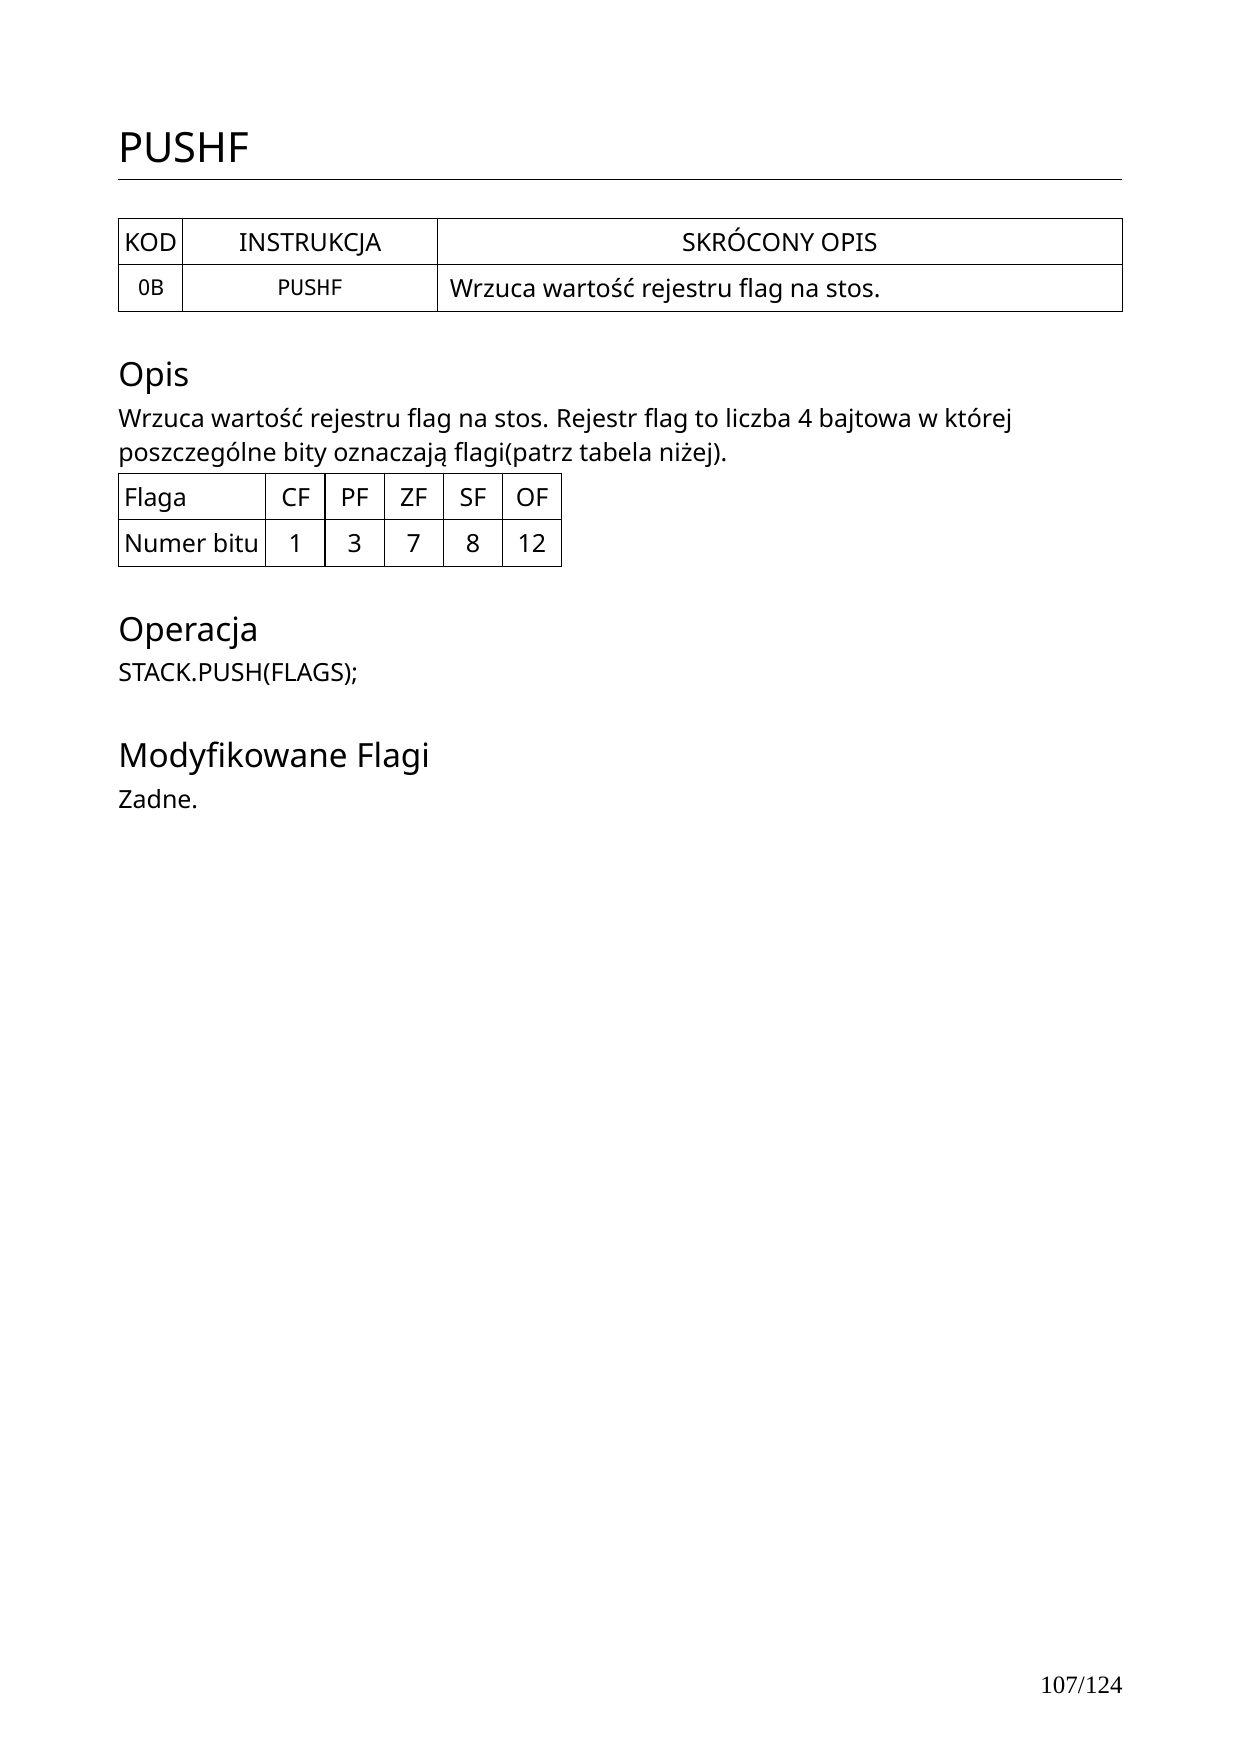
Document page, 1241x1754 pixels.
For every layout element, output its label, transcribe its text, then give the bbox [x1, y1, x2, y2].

table_header INSTRUKCJA [183, 219, 437, 264]
table_cell 0B [119, 265, 182, 311]
table_header SF [444, 474, 502, 519]
text STACK.PUSH(FLAGS); [118, 655, 1122, 693]
table_cell 1 [266, 520, 324, 566]
table_cell 12 [503, 520, 561, 566]
text PUSHF [118, 118, 1122, 179]
table_cell 7 [385, 520, 443, 566]
table_header SKRÓCONY OPIS [438, 219, 1122, 264]
text Zadne. [118, 782, 1122, 820]
table_cell PUSHF [183, 265, 437, 311]
table_cell Numer bitu [119, 520, 265, 566]
table_cell 3 [326, 520, 384, 566]
table_cell Wrzuca wartość rejestru flag na stos. [438, 265, 1122, 311]
table_header PF [326, 474, 384, 519]
text Operacja [118, 605, 1122, 655]
text Wrzuca wartość rejestru flag na stos. Rejestr flag to liczba 4 bajtowa w której poszczególne bity oznaczają flagi(patrz tabela niżej). [118, 400, 1122, 473]
table_header CF [266, 474, 324, 519]
table_header Flaga [119, 474, 265, 519]
table_header ZF [385, 474, 443, 519]
table_header KOD [119, 219, 182, 264]
text Opis [118, 350, 1122, 400]
table_cell 8 [444, 520, 502, 566]
table_header OF [503, 474, 561, 519]
text Modyfikowane Flagi [118, 732, 1122, 782]
